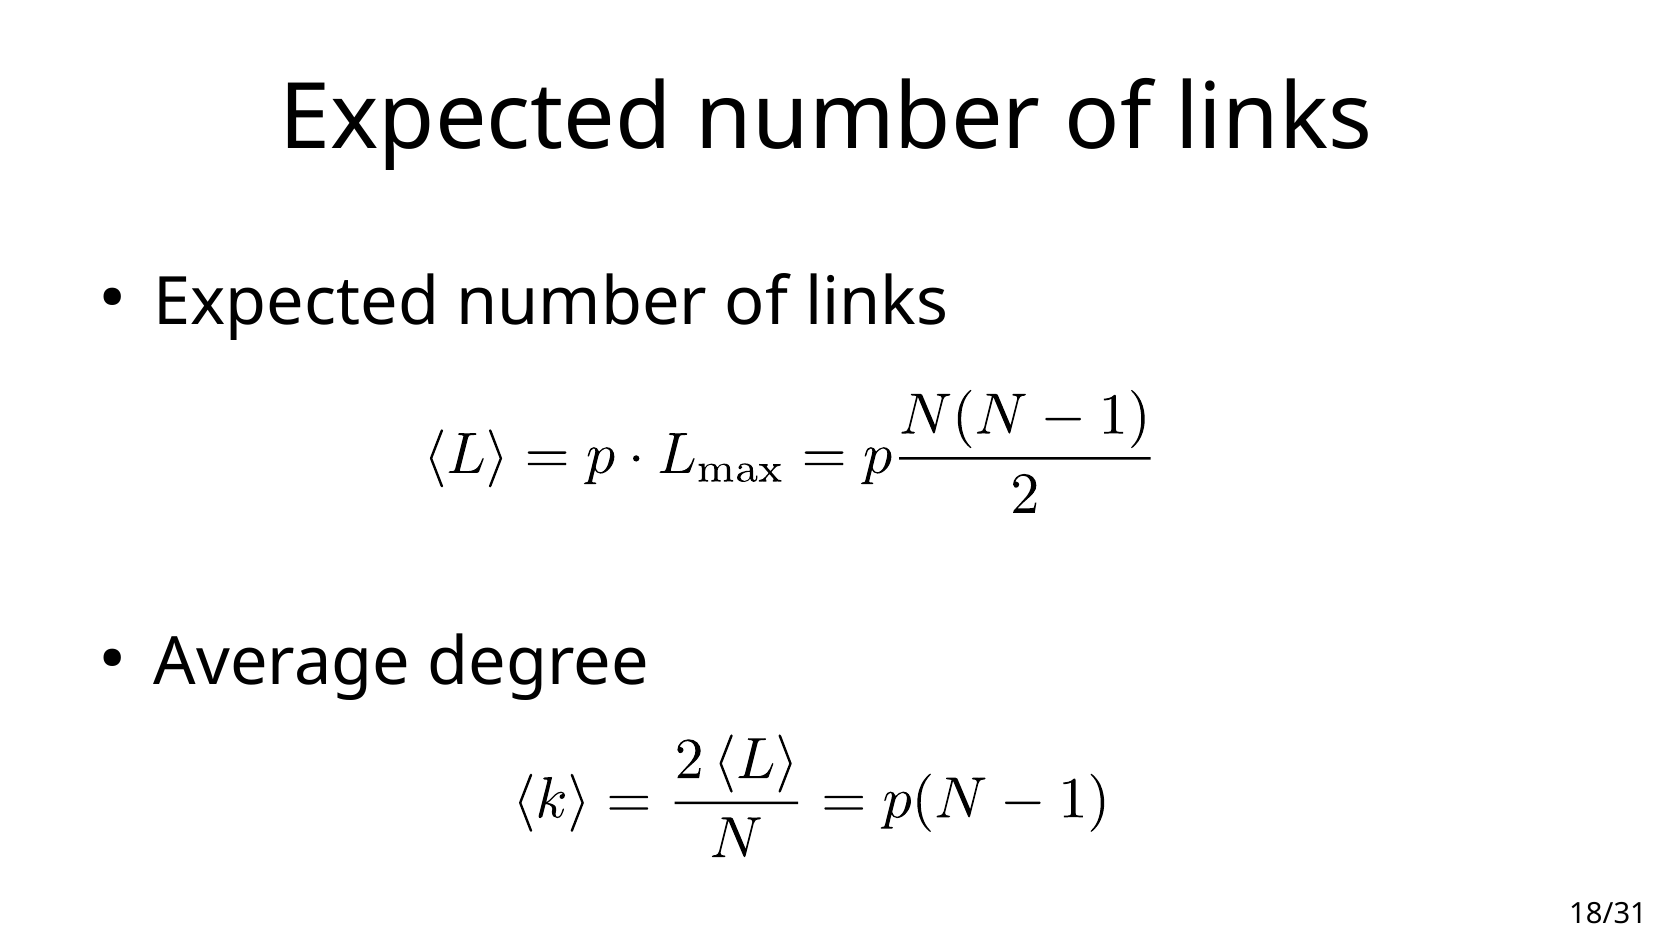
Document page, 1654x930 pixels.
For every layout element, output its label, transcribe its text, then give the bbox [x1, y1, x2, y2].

title Expected number of links [82, 1, 1571, 225]
text_box [423, 389, 1151, 513]
list Expected number of links Average degree [82, 252, 1571, 793]
text_box [512, 734, 1111, 858]
